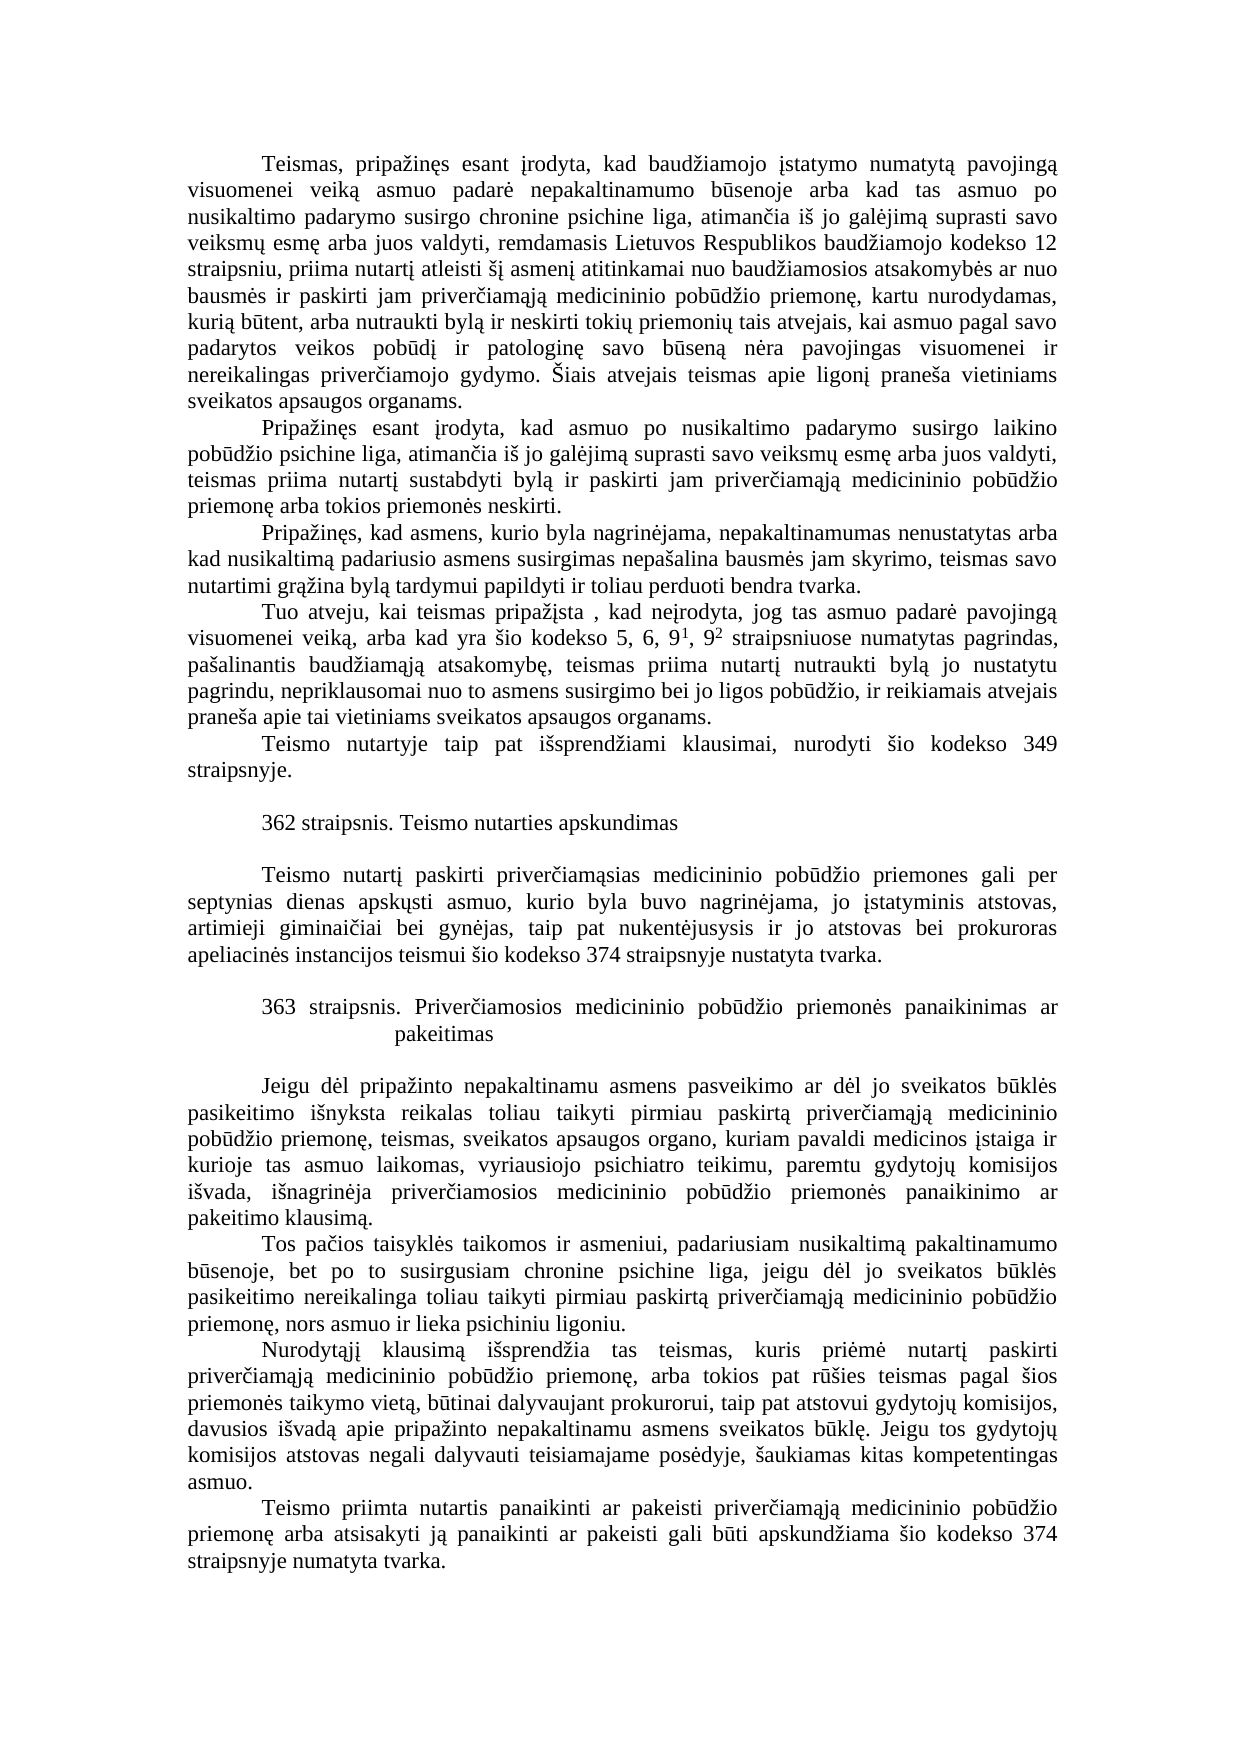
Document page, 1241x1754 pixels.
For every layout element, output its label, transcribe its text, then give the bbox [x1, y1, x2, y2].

text Pripažinęs, kad asmens, kurio byla nagrinėjama, nepakaltinamumas nenustatytas arba kad nusikaltimą padariusio asmens susirgimas nepašalina bausmės jam skyrimo, teismas savo nutartimi grąžina bylą tardymui papildyti ir toliau perduoti bendra tvarka. [187, 519, 1059, 598]
text Jeigu dėl pripažinto nepakaltinamu asmens pasveikimo ar dėl jo sveikatos būklės pasikeitimo išnyksta reikalas toliau taikyti pirmiau paskirtą priverčiamąją medicininio pobūdžio priemonę, teismas, sveikatos apsaugos organo, kuriam pavaldi medicinos įstaiga ir kurioje tas asmuo laikomas, vyriausiojo psichiatro teikimu, paremtu gydytojų komisijos išvada, išnagrinėja priverčiamosios medicininio pobūdžio priemonės panaikinimo ar pakeitimo klausimą. [187, 1072, 1059, 1231]
text Tos pačios taisyklės taikomos ir asmeniui, padariusiam nusikaltimą pakaltinamumo būsenoje, bet po to susirgusiam chronine psichine liga, jeigu dėl jo sveikatos būklės pasikeitimo nereikalinga toliau taikyti pirmiau paskirtą priverčiamąją medicininio pobūdžio priemonę, nors asmuo ir lieka psichiniu ligoniu. [187, 1231, 1059, 1336]
text 362 straipsnis. Teismo nutarties apskundimas [187, 809, 1059, 835]
text Nurodytąjį klausimą išsprendžia tas teismas, kuris priėmė nutartį paskirti priverčiamąją medicininio pobūdžio priemonę, arba tokios pat rūšies teismas pagal šios priemonės taikymo vietą, būtinai dalyvaujant prokurorui, taip pat atstovui gydytojų komisijos, davusios išvadą apie pripažinto nepakaltinamu asmens sveikatos būklę. Jeigu tos gydytojų komisijos atstovas negali dalyvauti teisiamajame posėdyje, šaukiamas kitas kompetentingas asmuo. [187, 1336, 1059, 1494]
text Tuo atveju, kai teismas pripažįsta , kad neįrodyta, jog tas asmuo padarė pavojingą visuomenei veiką, arba kad yra šio kodekso 5, 6, 91, 92 straipsniuose numatytas pagrindas, pašalinantis baudžiamąją atsakomybę, teismas priima nutartį nutraukti bylą jo nustatytu pagrindu, nepriklausomai nuo to asmens susirgimo bei jo ligos pobūdžio, ir reikiamais atvejais praneša apie tai vietiniams sveikatos apsaugos organams. [187, 598, 1059, 730]
text Pripažinęs esant įrodyta, kad asmuo po nusikaltimo padarymo susirgo laikino pobūdžio psichine liga, atimančia iš jo galėjimą suprasti savo veiksmų esmę arba juos valdyti, teismas priima nutartį sustabdyti bylą ir paskirti jam priverčiamąją medicininio pobūdžio priemonę arba tokios priemonės neskirti. [187, 413, 1059, 519]
text Teismas, pripažinęs esant įrodyta, kad baudžiamojo įstatymo numatytą pavojingą visuomenei veiką asmuo padarė nepakaltinamumo būsenoje arba kad tas asmuo po nusikaltimo padarymo susirgo chronine psichine liga, atimančia iš jo galėjimą suprasti savo veiksmų esmę arba juos valdyti, remdamasis Lietuvos Respublikos baudžiamojo kodekso 12 straipsniu, priima nutartį atleisti šį asmenį atitinkamai nuo baudžiamosios atsakomybės ar nuo bausmės ir paskirti jam priverčiamąją medicininio pobūdžio priemonę, kartu nurodydamas, kurią būtent, arba nutraukti bylą ir neskirti tokių priemonių tais atvejais, kai asmuo pagal savo padarytos veikos pobūdį ir patologinę savo būseną nėra pavojingas visuomenei ir nereikalingas priverčiamojo gydymo. Šiais atvejais teismas apie ligonį praneša vietiniams sveikatos apsaugos organams. [187, 150, 1059, 413]
text Teismo nutartyje taip pat išsprendžiami klausimai, nurodyti šio kodekso 349 straipsnyje. [187, 730, 1059, 782]
text Teismo priimta nutartis panaikinti ar pakeisti priverčiamąją medicininio pobūdžio priemonę arba atsisakyti ją panaikinti ar pakeisti gali būti apskundžiama šio kodekso 374 straipsnyje numatyta tvarka. [187, 1494, 1059, 1573]
text 363 straipsnis. Priverčiamosios medicininio pobūdžio priemonės panaikinimas ar pakeitimas [261, 993, 1059, 1046]
text Teismo nutartį paskirti priverčiamąsias medicininio pobūdžio priemones gali per septynias dienas apskųsti asmuo, kurio byla buvo nagrinėjama, jo įstatyminis atstovas, artimieji giminaičiai bei gynėjas, taip pat nukentėjusysis ir jo atstovas bei prokuroras apeliacinės instancijos teismui šio kodekso 374 straipsnyje nustatyta tvarka. [187, 862, 1059, 967]
